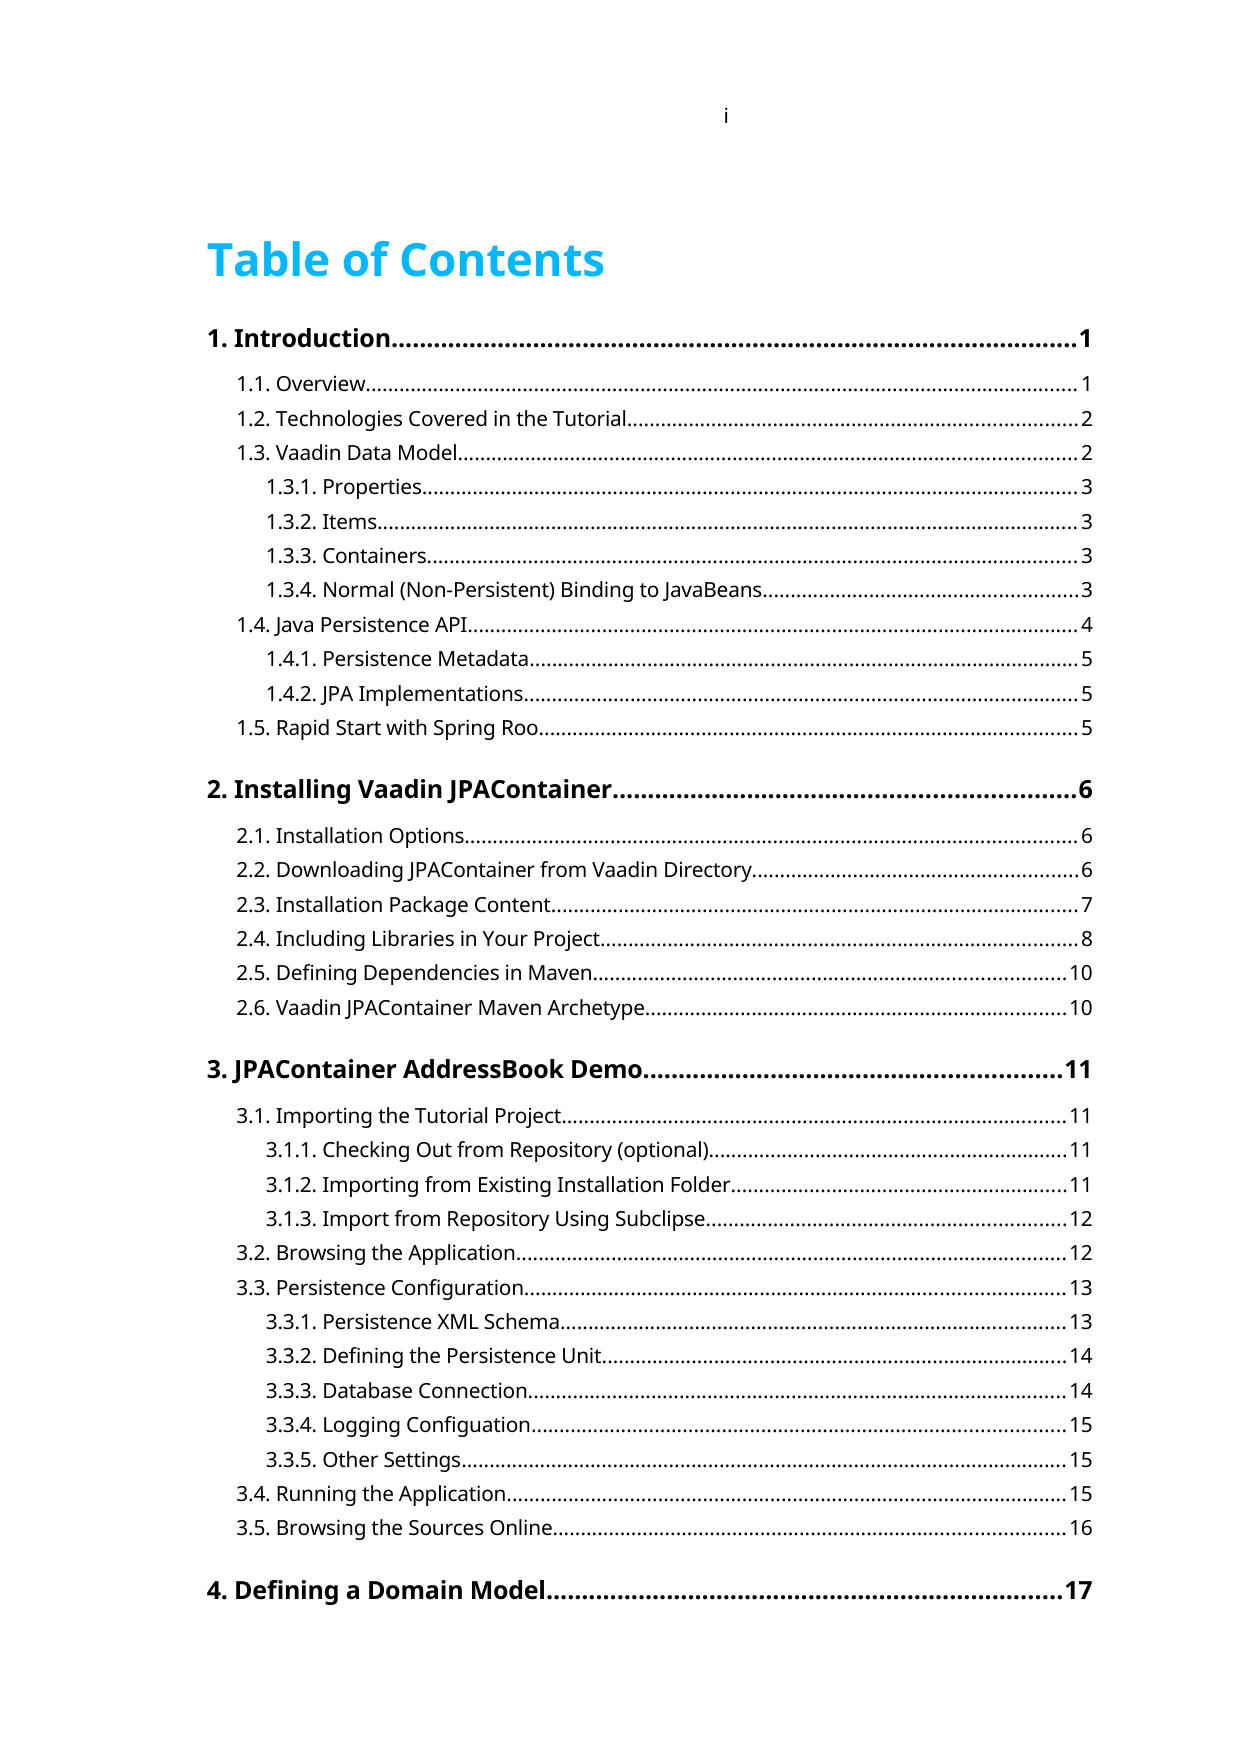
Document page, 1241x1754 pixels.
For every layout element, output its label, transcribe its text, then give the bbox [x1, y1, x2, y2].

text 2. Installing Vaadin JPAContainer 6 [207, 772, 1093, 806]
text 3.3.4. Logging Configuation 15 [266, 1410, 1093, 1439]
text 3.3.1. Persistence XML Schema 13 [266, 1307, 1093, 1336]
text 1.4.1. Persistence Metadata 5 [266, 644, 1093, 673]
text 4. Defining a Domain Model 17 [207, 1573, 1093, 1607]
text 1.3.2. Items 3 [266, 507, 1093, 535]
text 3.3. Persistence Configuration 13 [236, 1273, 1093, 1301]
text 3.3.3. Database Connection 14 [266, 1376, 1093, 1404]
text 1.4. Java Persistence API 4 [236, 610, 1093, 638]
text 3.3.2. Defining the Persistence Unit 14 [266, 1342, 1093, 1370]
text 3.1.3. Import from Repository Using Subclipse 12 [266, 1204, 1093, 1232]
text 3.5. Browsing the Sources Online 16 [236, 1513, 1093, 1542]
text 1.3.3. Containers 3 [266, 541, 1093, 569]
text 1.3.1. Properties 3 [266, 472, 1093, 501]
text 2.3. Installation Package Content 7 [236, 890, 1093, 918]
text 1.3.4. Normal (Non-Persistent) Binding to JavaBeans 3 [266, 576, 1093, 604]
text 3.3.5. Other Settings 15 [266, 1445, 1093, 1473]
text 2.4. Including Libraries in Your Project 8 [236, 924, 1093, 953]
text 1.3. Vaadin Data Model 2 [236, 438, 1093, 466]
text 2.6. Vaadin JPAContainer Maven Archetype 10 [236, 993, 1093, 1021]
text 3.1. Importing the Tutorial Project 11 [236, 1101, 1093, 1129]
text 2.5. Defining Dependencies in Maven 10 [236, 958, 1093, 987]
text 3.1.2. Importing from Existing Installation Folder 11 [266, 1170, 1093, 1198]
text 2.1. Installation Options 6 [236, 821, 1093, 849]
text 3.1.1. Checking Out from Repository (optional) 11 [266, 1135, 1093, 1164]
text 3.2. Browsing the Application 12 [236, 1238, 1093, 1267]
text 1.2. Technologies Covered in the Tutorial 2 [236, 404, 1093, 432]
text 1. Introduction 1 [207, 320, 1093, 354]
subtitle Table of Contents [207, 227, 1093, 290]
text 1.1. Overview 1 [236, 369, 1093, 398]
text 1.4.2. JPA Implementations 5 [266, 679, 1093, 707]
text 3. JPAContainer AddressBook Demo 11 [207, 1052, 1093, 1086]
text 3.4. Running the Application 15 [236, 1479, 1093, 1507]
text 1.5. Rapid Start with Spring Roo 5 [236, 713, 1093, 741]
text 2.2. Downloading JPAContainer from Vaadin Directory 6 [236, 855, 1093, 884]
